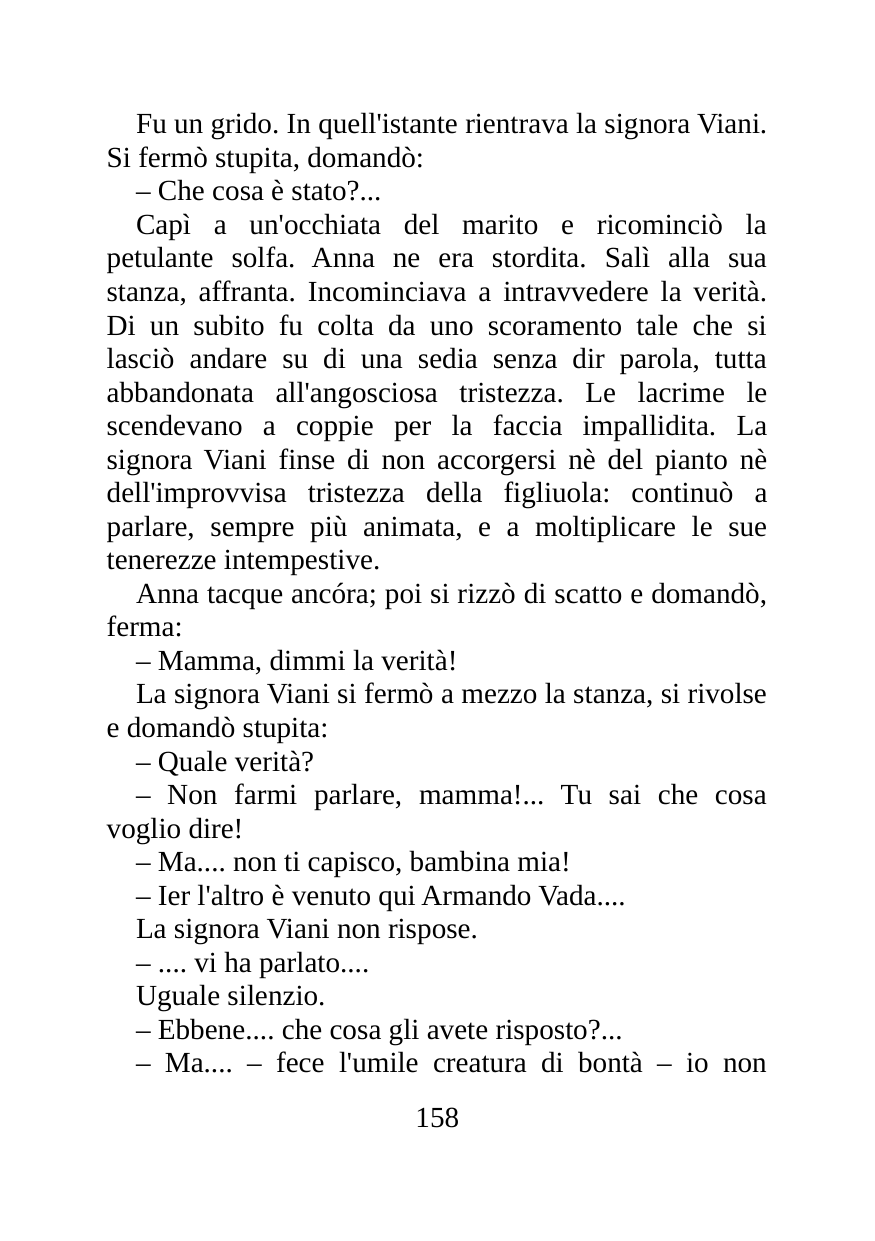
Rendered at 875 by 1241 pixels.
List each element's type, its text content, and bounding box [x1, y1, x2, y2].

text Fu un grido. In quell'istante rientrava la signora Viani. Si fermò stupita, domandò: [106, 106, 768, 173]
text Capì a un'occhiata del marito e ricominciò la petulante solfa. Anna ne era stordita. Salì alla sua stanza, affranta. Incominciava a intravvedere la verità. Di un subito fu colta da uno scoramento tale che si lasciò andare su di una sedia senza dir parola, tutta abbandonata all'angosciosa tristezza. Le lacrime le scendevano a coppie per la faccia impallidita. La signora Viani finse di non accorgersi nè del pianto nè dell'improvvisa tristezza della figliuola: continuò a parlare, sempre più animata, e a moltiplicare le sue tenerezze intempestive. [106, 207, 768, 576]
text Anna tacque ancóra; poi si rizzò di scatto e domandò, ferma: [106, 576, 768, 643]
text La signora Viani si fermò a mezzo la stanza, si rivolse e domandò stupita: [106, 677, 768, 744]
text ‒ Non farmi parlare, mamma!... Tu sai che cosa voglio dire! [106, 777, 768, 844]
text ‒ Ebbene.... che cosa gli avete risposto?... [106, 1012, 768, 1046]
text ‒ Ma.... non ti capisco, bambina mia! [106, 844, 768, 878]
text La signora Viani non rispose. [106, 911, 768, 945]
text ‒ Ier l'altro è venuto qui Armando Vada.... [106, 878, 768, 911]
text ‒ Quale verità? [106, 744, 768, 777]
text ‒ .... vi ha parlato.... [106, 945, 768, 978]
text Uguale silenzio. [106, 978, 768, 1012]
text ‒ Ma.... ‒ fece l'umile creatura di bontà ‒ io non [106, 1046, 768, 1079]
text ‒ Che cosa è stato?... [106, 173, 768, 207]
text ‒ Mamma, dimmi la verità! [106, 643, 768, 677]
